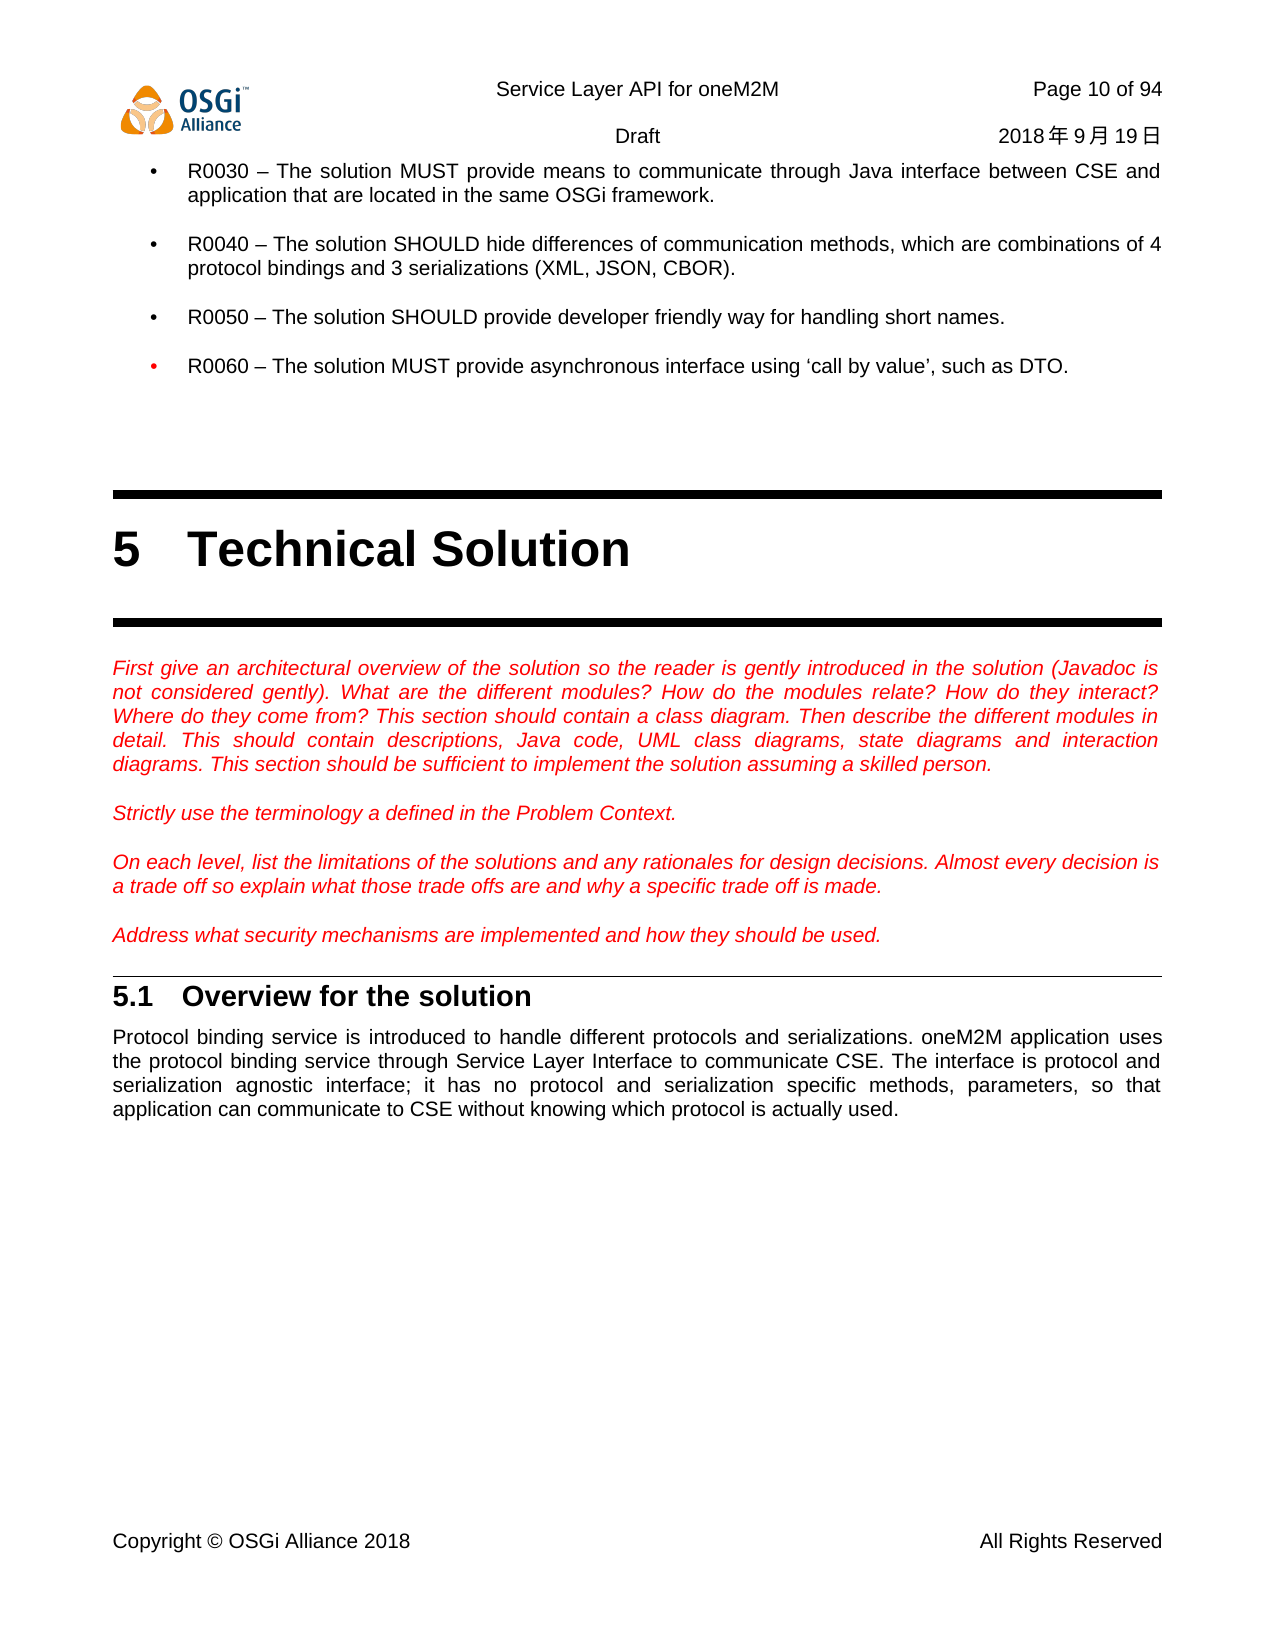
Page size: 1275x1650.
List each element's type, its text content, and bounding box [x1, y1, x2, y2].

text Address what security mechanisms are implemented and how they should be used. [112, 923, 1162, 947]
text First give an architectural overview of the solution so the reader is gently introduced in the solution (Javadoc is not considered gently). What are the different modules? How do the modules relate? How do they interact? Where do they come from? This section should contain a class diagram. Then describe the different modules in detail. This should contain descriptions, Java code, UML class diagrams, state diagrams and interaction diagrams. This section should be sufficient to implement the solution assuming a skilled person. [112, 656, 1162, 776]
text Strictly use the terminology a defined in the Problem Context. [112, 801, 1162, 825]
list R0050 – The solution SHOULD provide developer friendly way for handling short names. [150, 305, 1162, 329]
subtitle Overview for the solution [112, 977, 1162, 1012]
text On each level, list the limitations of the solutions and any rationales for design decisions. Almost every decision is a trade off so explain what those trade offs are and why a specific trade off is made. [112, 850, 1162, 898]
list R0040 – The solution SHOULD hide differences of communication methods, which are combinations of 4 protocol bindings and 3 serializations (XML, JSON, CBOR). [150, 232, 1162, 280]
picture [113, 78, 257, 142]
subtitle Technical Solution [112, 491, 1162, 627]
list R0060 – The solution MUST provide asynchronous interface using ‘call by value’, such as DTO. [150, 354, 1162, 378]
list R0030 – The solution MUST provide means to communicate through Java interface between CSE and application that are located in the same OSGi framework. [150, 159, 1162, 207]
text Protocol binding service is introduced to handle different protocols and serializations. oneM2M application uses the protocol binding service through Service Layer Interface to communicate CSE. The interface is protocol and serialization agnostic interface; it has no protocol and serialization specific methods, parameters, so that application can communicate to CSE without knowing which protocol is actually used. [112, 1025, 1162, 1121]
